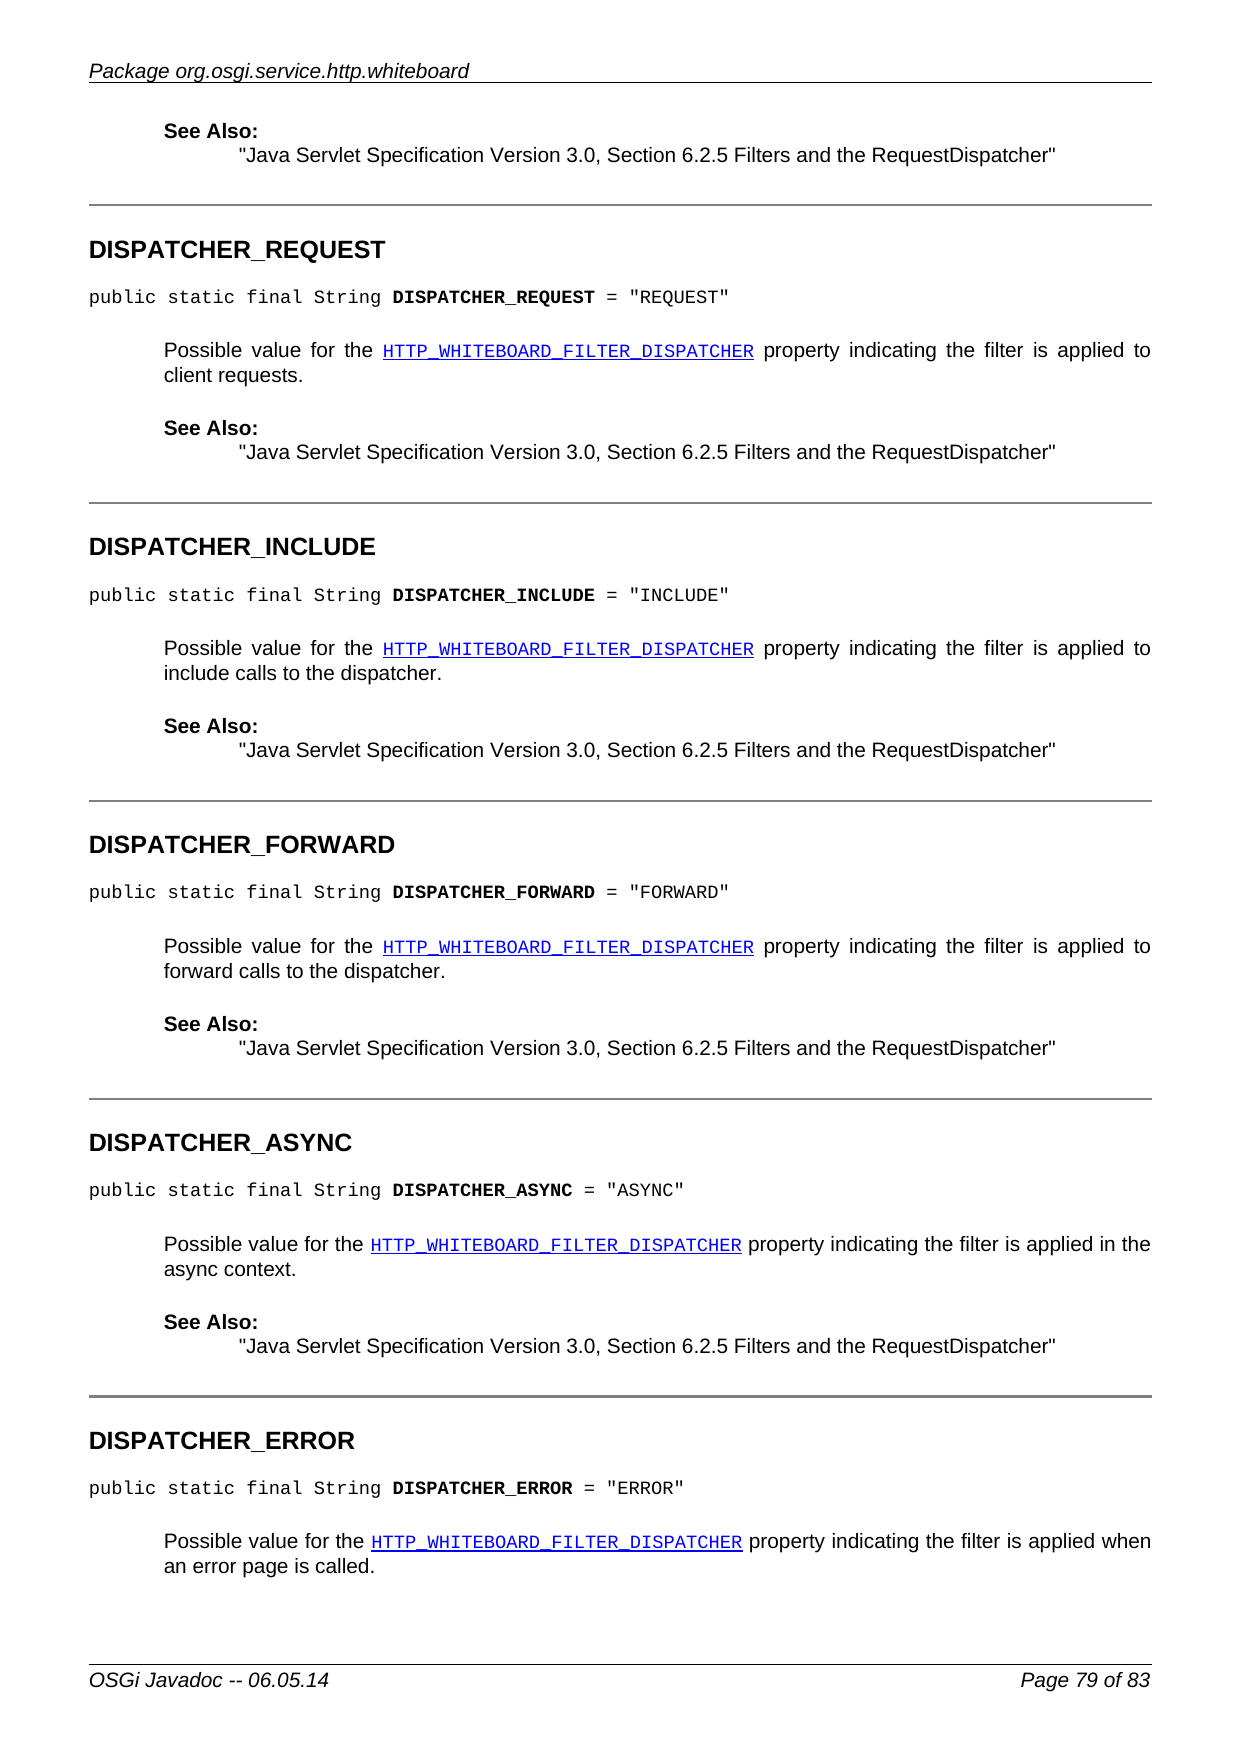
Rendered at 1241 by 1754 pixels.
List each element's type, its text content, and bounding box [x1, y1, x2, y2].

text See Also: [163, 416, 1152, 440]
text public static final String DISPATCHER_REQUEST = "REQUEST" [88, 287, 1152, 309]
text See Also: [163, 1310, 1152, 1334]
text "Java Servlet Specification Version 3.0, Section 6.2.5 Filters and the RequestDispatcher" [238, 142, 1152, 166]
subtitle DISPATCHER_INCLUDE [88, 532, 1152, 561]
subtitle DISPATCHER_ASYNC [88, 1128, 1152, 1157]
text public static final String DISPATCHER_ERROR = "ERROR" [88, 1479, 1152, 1500]
subtitle DISPATCHER_FORWARD [88, 830, 1152, 859]
text Possible value for the HTTP_WHITEBOARD_FILTER_DISPATCHER property indicating the filter is applied in the async context. [163, 1231, 1152, 1281]
text "Java Servlet Specification Version 3.0, Section 6.2.5 Filters and the RequestDispatcher" [238, 738, 1152, 762]
subtitle DISPATCHER_REQUEST [88, 234, 1152, 263]
subtitle DISPATCHER_ERROR [88, 1426, 1152, 1454]
text public static final String DISPATCHER_FORWARD = "FORWARD" [88, 883, 1152, 904]
text public static final String DISPATCHER_INCLUDE = "INCLUDE" [88, 585, 1152, 607]
text "Java Servlet Specification Version 3.0, Section 6.2.5 Filters and the RequestDispatcher" [238, 440, 1152, 464]
text Possible value for the HTTP_WHITEBOARD_FILTER_DISPATCHER property indicating the filter is applied to client requests. [163, 338, 1152, 387]
text "Java Servlet Specification Version 3.0, Section 6.2.5 Filters and the RequestDispatcher" [238, 1334, 1152, 1358]
text See Also: [163, 714, 1152, 738]
text See Also: [163, 1012, 1152, 1036]
text See Also: [163, 118, 1152, 142]
text "Java Servlet Specification Version 3.0, Section 6.2.5 Filters and the RequestDispatcher" [238, 1036, 1152, 1060]
text public static final String DISPATCHER_ASYNC = "ASYNC" [88, 1181, 1152, 1202]
text Possible value for the HTTP_WHITEBOARD_FILTER_DISPATCHER property indicating the filter is applied when an error page is called. [163, 1529, 1152, 1578]
text Possible value for the HTTP_WHITEBOARD_FILTER_DISPATCHER property indicating the filter is applied to forward calls to the dispatcher. [163, 933, 1152, 983]
text Possible value for the HTTP_WHITEBOARD_FILTER_DISPATCHER property indicating the filter is applied to include calls to the dispatcher. [163, 636, 1152, 685]
